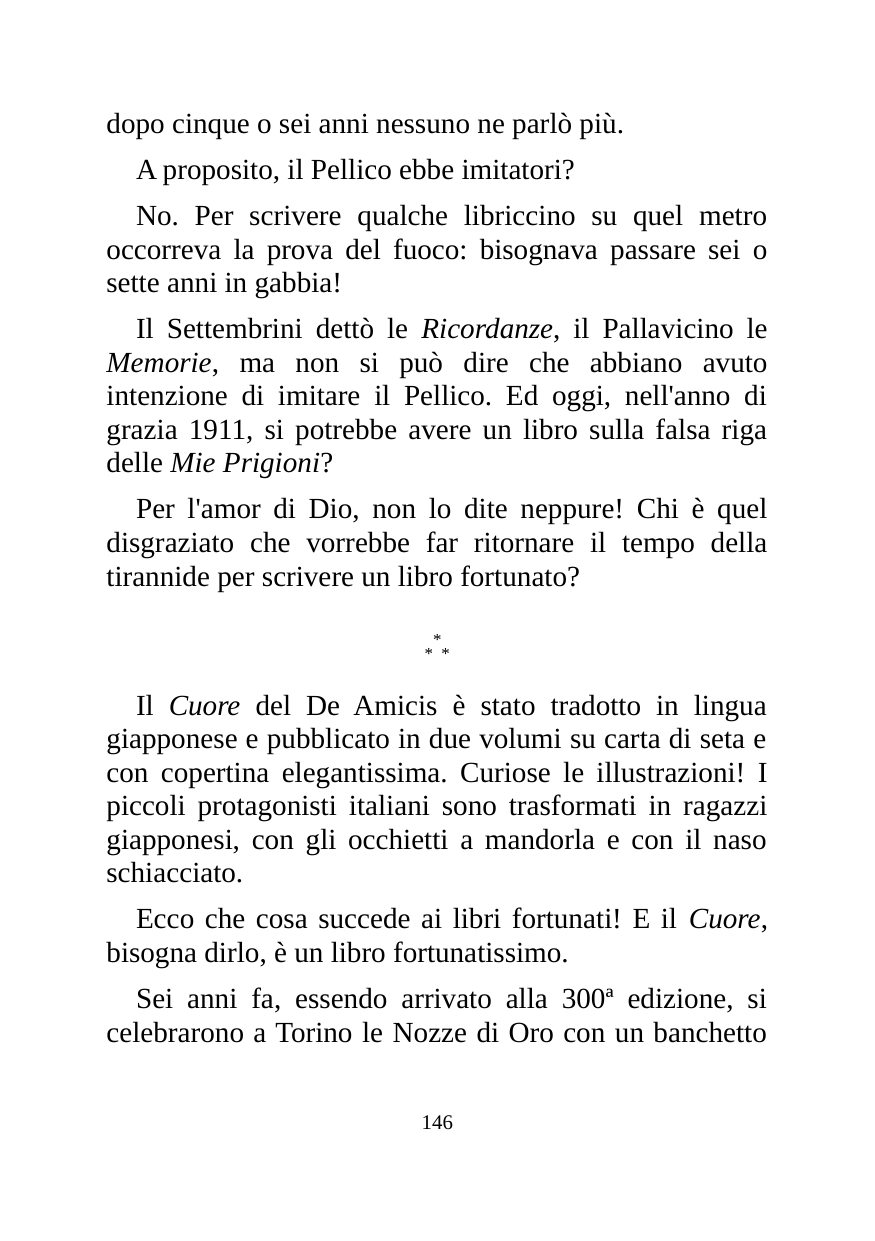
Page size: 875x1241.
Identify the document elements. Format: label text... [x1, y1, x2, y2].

text A proposito, il Pellico ebbe imitatori? [106, 152, 768, 186]
text Il Settembrini dettò le Ricordanze, il Pallavicino le Memorie, ma non si può dire che abbiano avuto intenzione di imitare il Pellico. Ed oggi, nell'anno di grazia 1911, si potrebbe avere un libro sulla falsa riga delle Mie Prigioni? [106, 311, 768, 479]
text Il Cuore del De Amicis è stato tradotto in lingua giapponese e pubblicato in due volumi su carta di seta e con copertina elegantissima. Curiose le illustrazioni! I piccoli protagonisti italiani sono trasformati in ragazzi giapponesi, con gli occhietti a mandorla e con il naso schiacciato. [106, 688, 768, 889]
text dopo cinque o sei anni nessuno ne parlò più. [106, 106, 768, 140]
text Per l'amor di Dio, non lo dite neppure! Chi è quel disgraziato che vorrebbe far ritornare il tempo della tirannide per scrivere un libro fortunato? [106, 492, 768, 592]
text Ecco che cosa succede ai libri fortunati! E il Cuore, bisogna dirlo, è un libro fortunatissimo. [106, 902, 768, 969]
text No. Per scrivere qualche libriccino su quel metro occorreva la prova del fuoco: bisognava passare sei o sette anni in gabbia! [106, 198, 768, 299]
text *** [106, 629, 768, 663]
text Sei anni fa, essendo arrivato alla 300ª edizione, si celebrarono a Torino le Nozze di Oro con un banchetto [106, 981, 768, 1048]
